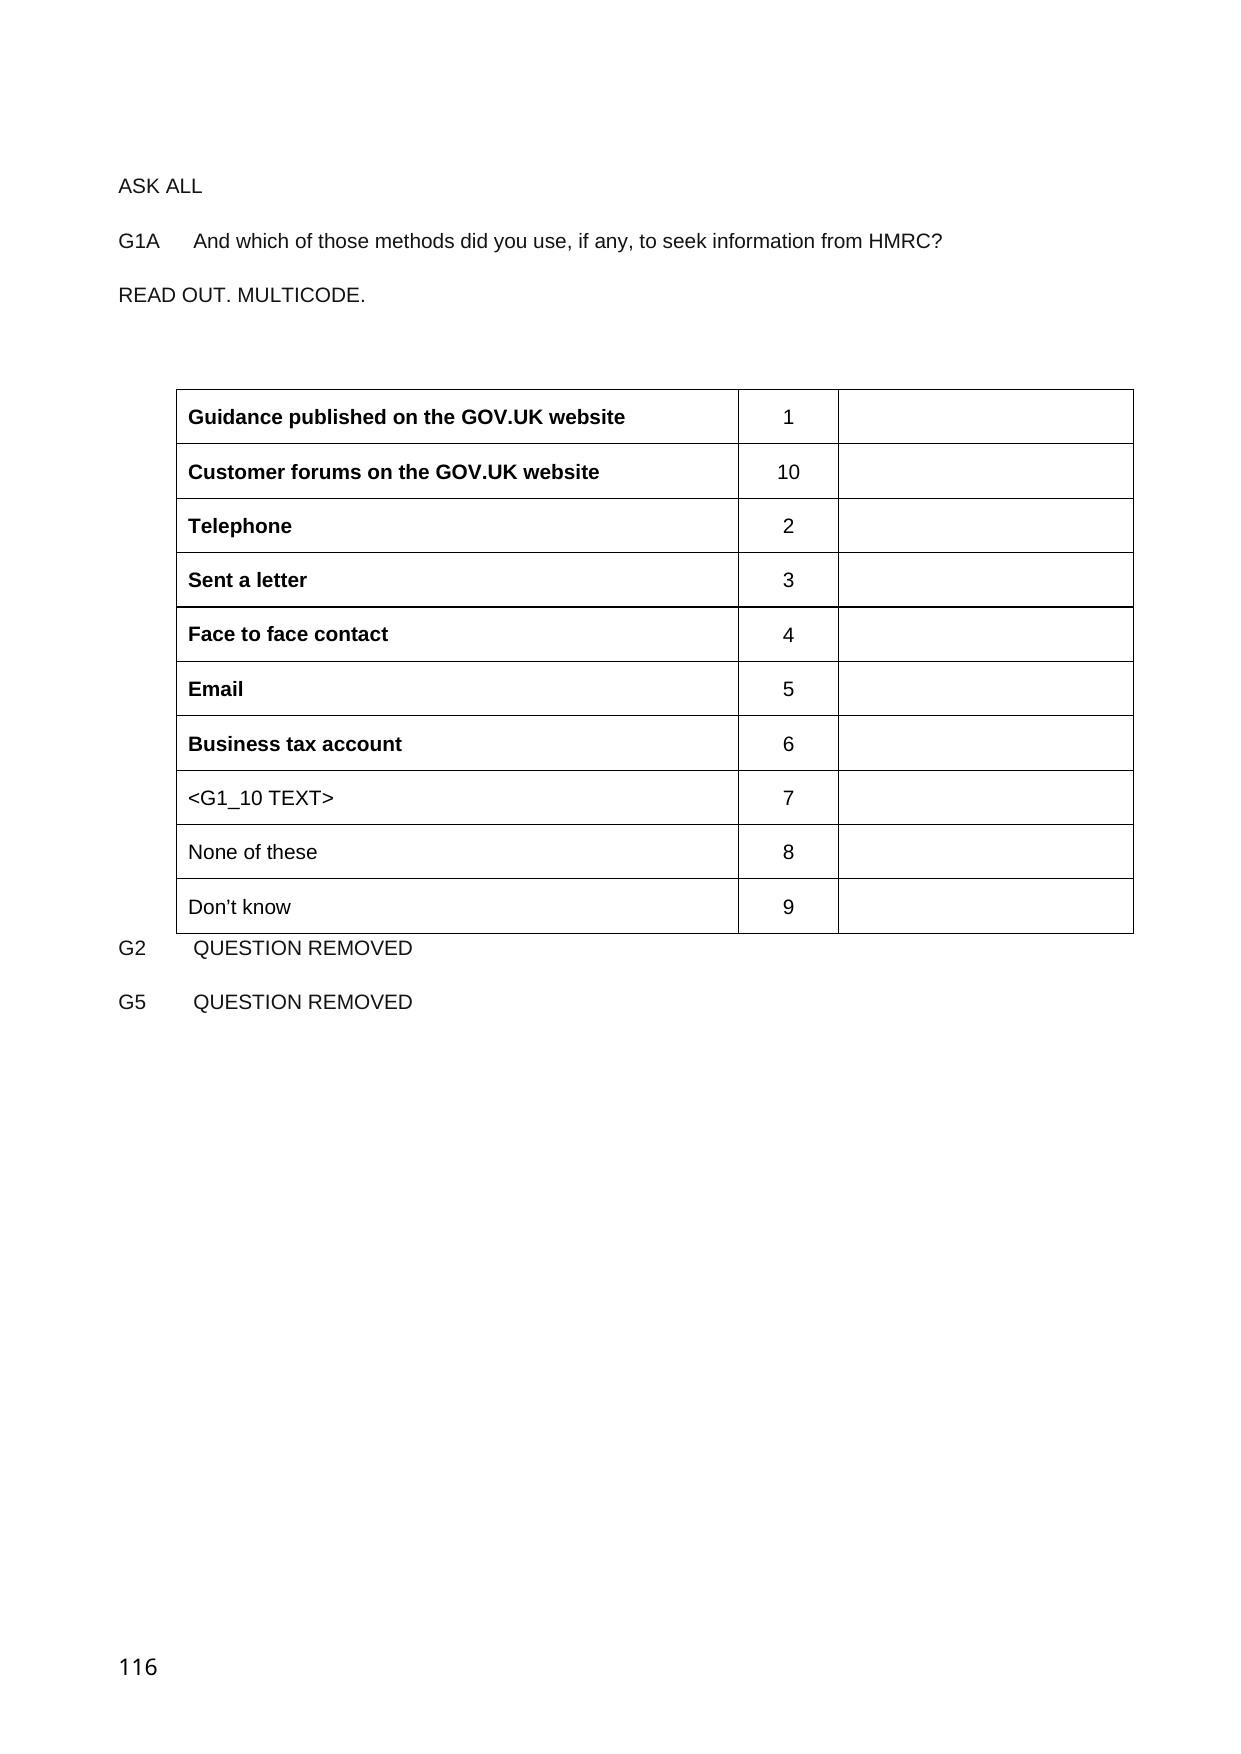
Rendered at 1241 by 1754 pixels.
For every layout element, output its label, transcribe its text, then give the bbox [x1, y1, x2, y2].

text ASK ALL [118, 172, 1122, 199]
table_cell [839, 771, 1133, 824]
table_cell 7 [739, 771, 838, 824]
table_cell Customer forums on the GOV.UK website [177, 444, 738, 498]
table_cell 4 [739, 608, 838, 661]
text G2 QUESTION REMOVED [118, 934, 1122, 961]
table_cell Sent a letter [177, 553, 738, 606]
table_cell Telephone [177, 499, 738, 552]
table_cell Business tax account [177, 716, 738, 769]
table_cell [839, 716, 1133, 769]
table_cell 8 [739, 825, 838, 878]
table_cell [839, 662, 1133, 715]
table_cell Email [177, 662, 738, 715]
table_cell Don’t know [177, 879, 738, 933]
table_cell 6 [739, 716, 838, 769]
table_cell [839, 444, 1133, 498]
table_cell 10 [739, 444, 838, 498]
table_header [839, 390, 1133, 443]
table_cell None of these [177, 825, 738, 878]
table_cell 2 [739, 499, 838, 552]
table_cell 3 [739, 553, 838, 606]
text READ OUT. MULTICODE. [118, 281, 1122, 308]
table_cell [839, 608, 1133, 661]
table_cell [839, 879, 1133, 933]
table_cell Face to face contact [177, 608, 738, 661]
table_cell [839, 825, 1133, 878]
table_cell [839, 499, 1133, 552]
table_cell 9 [739, 879, 838, 933]
text G1A And which of those methods did you use, if any, to seek information from HMRC? [118, 226, 1122, 253]
table_cell <G1_10 TEXT> [177, 771, 738, 824]
table_cell [839, 553, 1133, 606]
text G5 QUESTION REMOVED [118, 988, 1122, 1015]
table_header 1 [739, 390, 838, 443]
table_header Guidance published on the GOV.UK website [177, 390, 738, 443]
table_cell 5 [739, 662, 838, 715]
